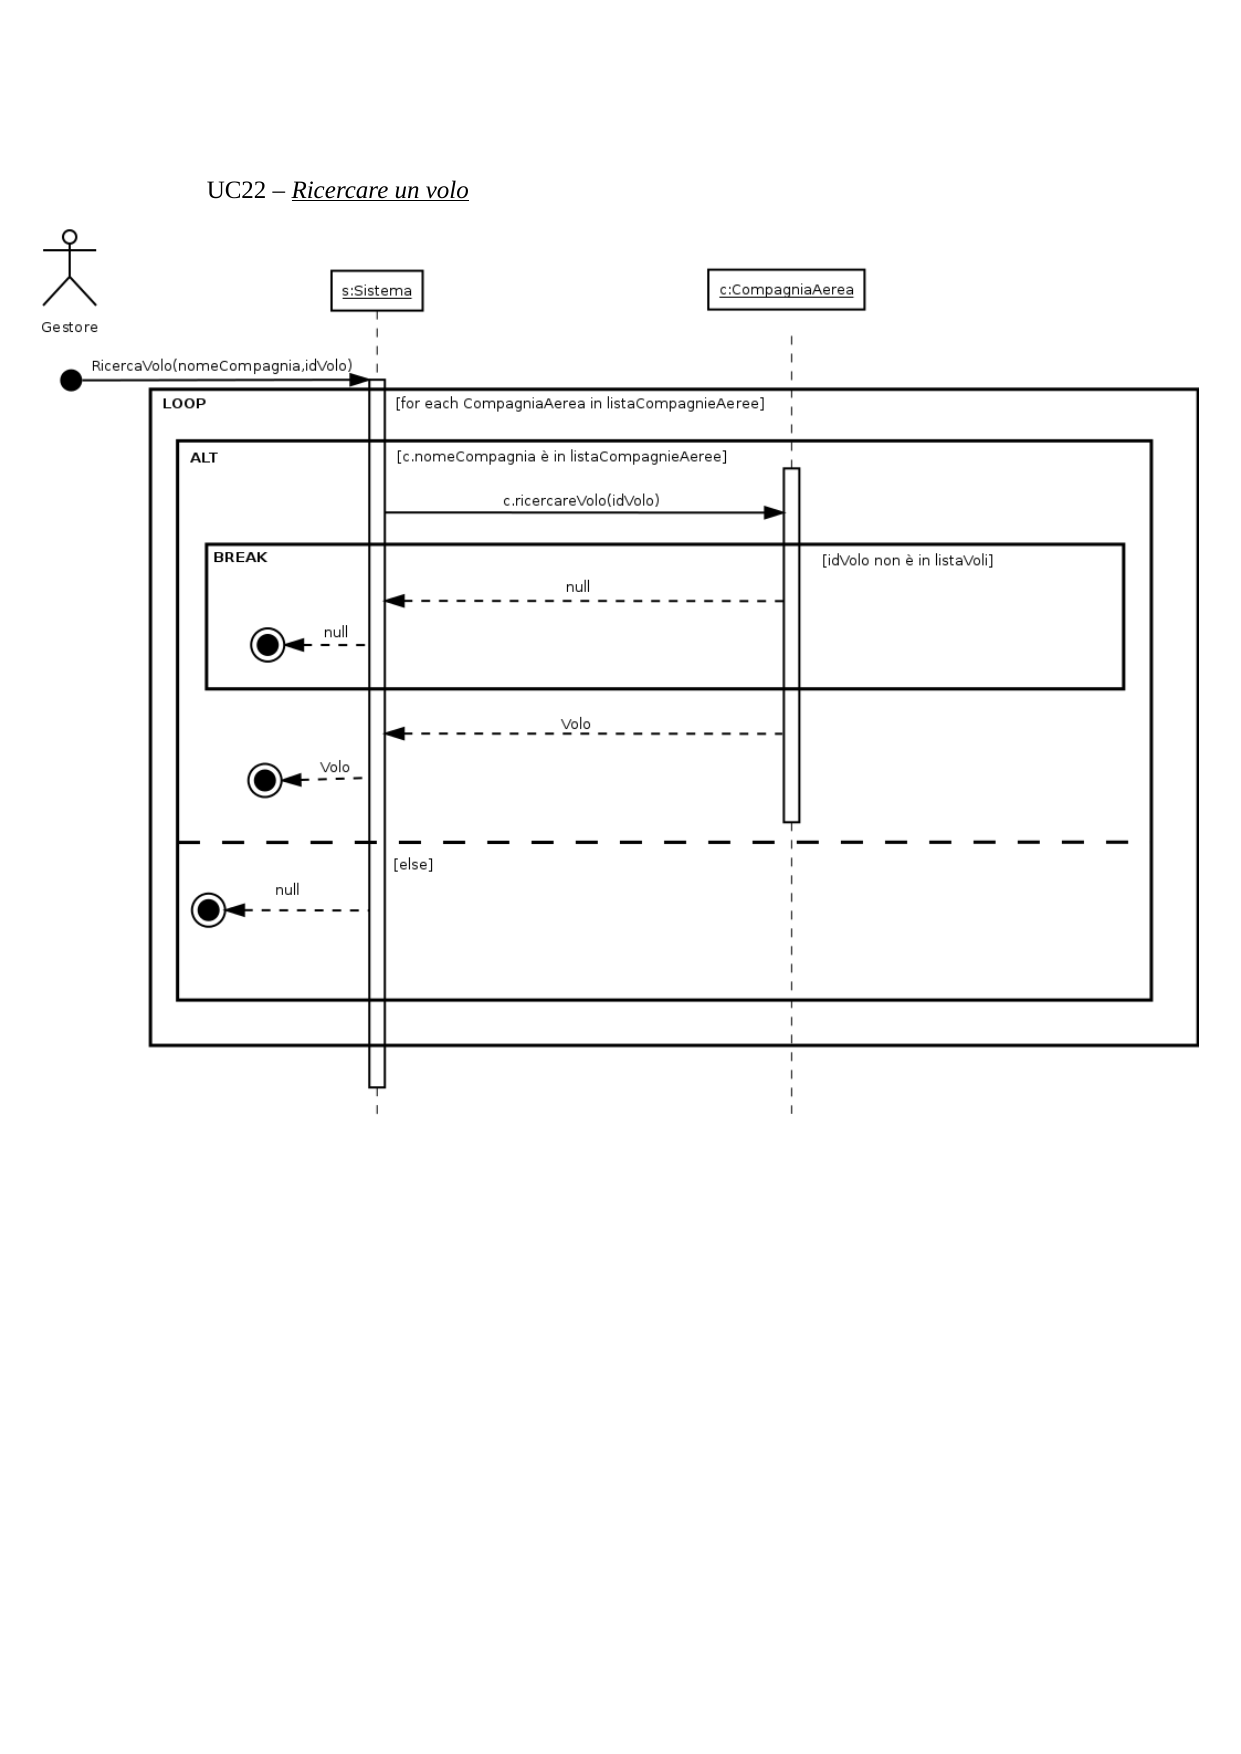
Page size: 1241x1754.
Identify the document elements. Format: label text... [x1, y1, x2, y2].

subtitle UC22 – Ricercare un volo [207, 175, 1122, 204]
picture [41, 216, 1199, 1115]
